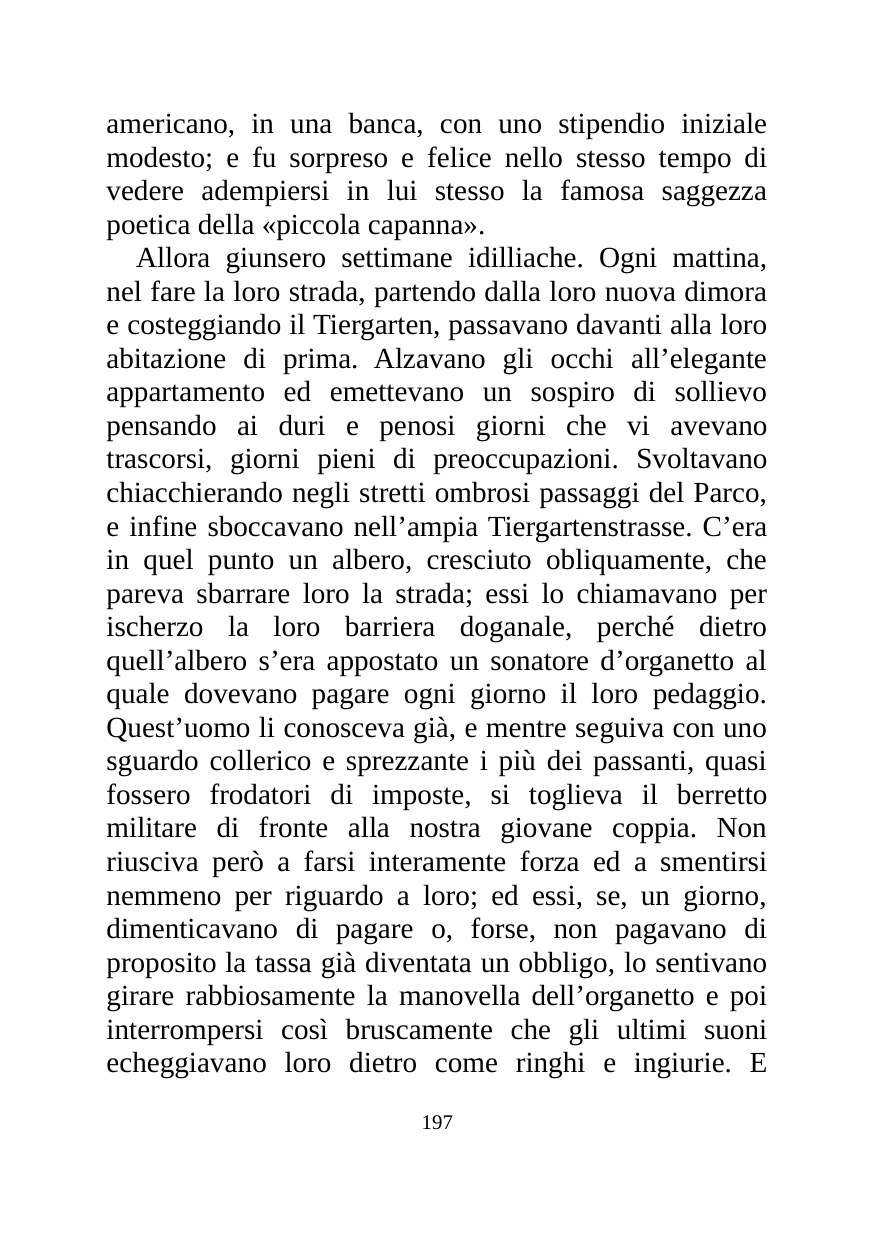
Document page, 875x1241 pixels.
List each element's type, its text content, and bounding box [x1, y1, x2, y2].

text americano, in una banca, con uno stipendio iniziale modesto; e fu sorpreso e felice nello stesso tempo di vedere adempiersi in lui stesso la famosa saggezza poetica della «piccola capanna». [106, 106, 768, 240]
text Allora giunsero settimane idilliache. Ogni mattina, nel fare la loro strada, partendo dalla loro nuova dimora e costeggiando il Tiergarten, passavano davanti alla loro abitazione di prima. Alzavano gli occhi all’elegante appartamento ed emettevano un sospiro di sollievo pensando ai duri e penosi giorni che vi avevano trascorsi, giorni pieni di preoccupazioni. Svoltavano chiacchierando negli stretti ombrosi passaggi del Parco, e infine sboccavano nell’ampia Tiergartenstrasse. C’era in quel punto un albero, cresciuto obliquamente, che pareva sbarrare loro la strada; essi lo chiamavano per ischerzo la loro barriera doganale, perché dietro quell’albero s’era appostato un sonatore d’organetto al quale dovevano pagare ogni giorno il loro pedaggio. Quest’uomo li conosceva già, e mentre seguiva con uno sguardo collerico e sprezzante i più dei passanti, quasi fossero frodatori di imposte, si toglieva il berretto militare di fronte alla nostra giovane coppia. Non riusciva però a farsi interamente forza ed a smentirsi nemmeno per riguardo a loro; ed essi, se, un giorno, dimenticavano di pagare o, forse, non pagavano di proposito la tassa già diventata un obbligo, lo sentivano girare rabbiosamente la manovella dell’organetto e poi interrompersi così bruscamente che gli ultimi suoni echeggiavano loro dietro come ringhi e ingiurie. E [106, 240, 768, 1079]
